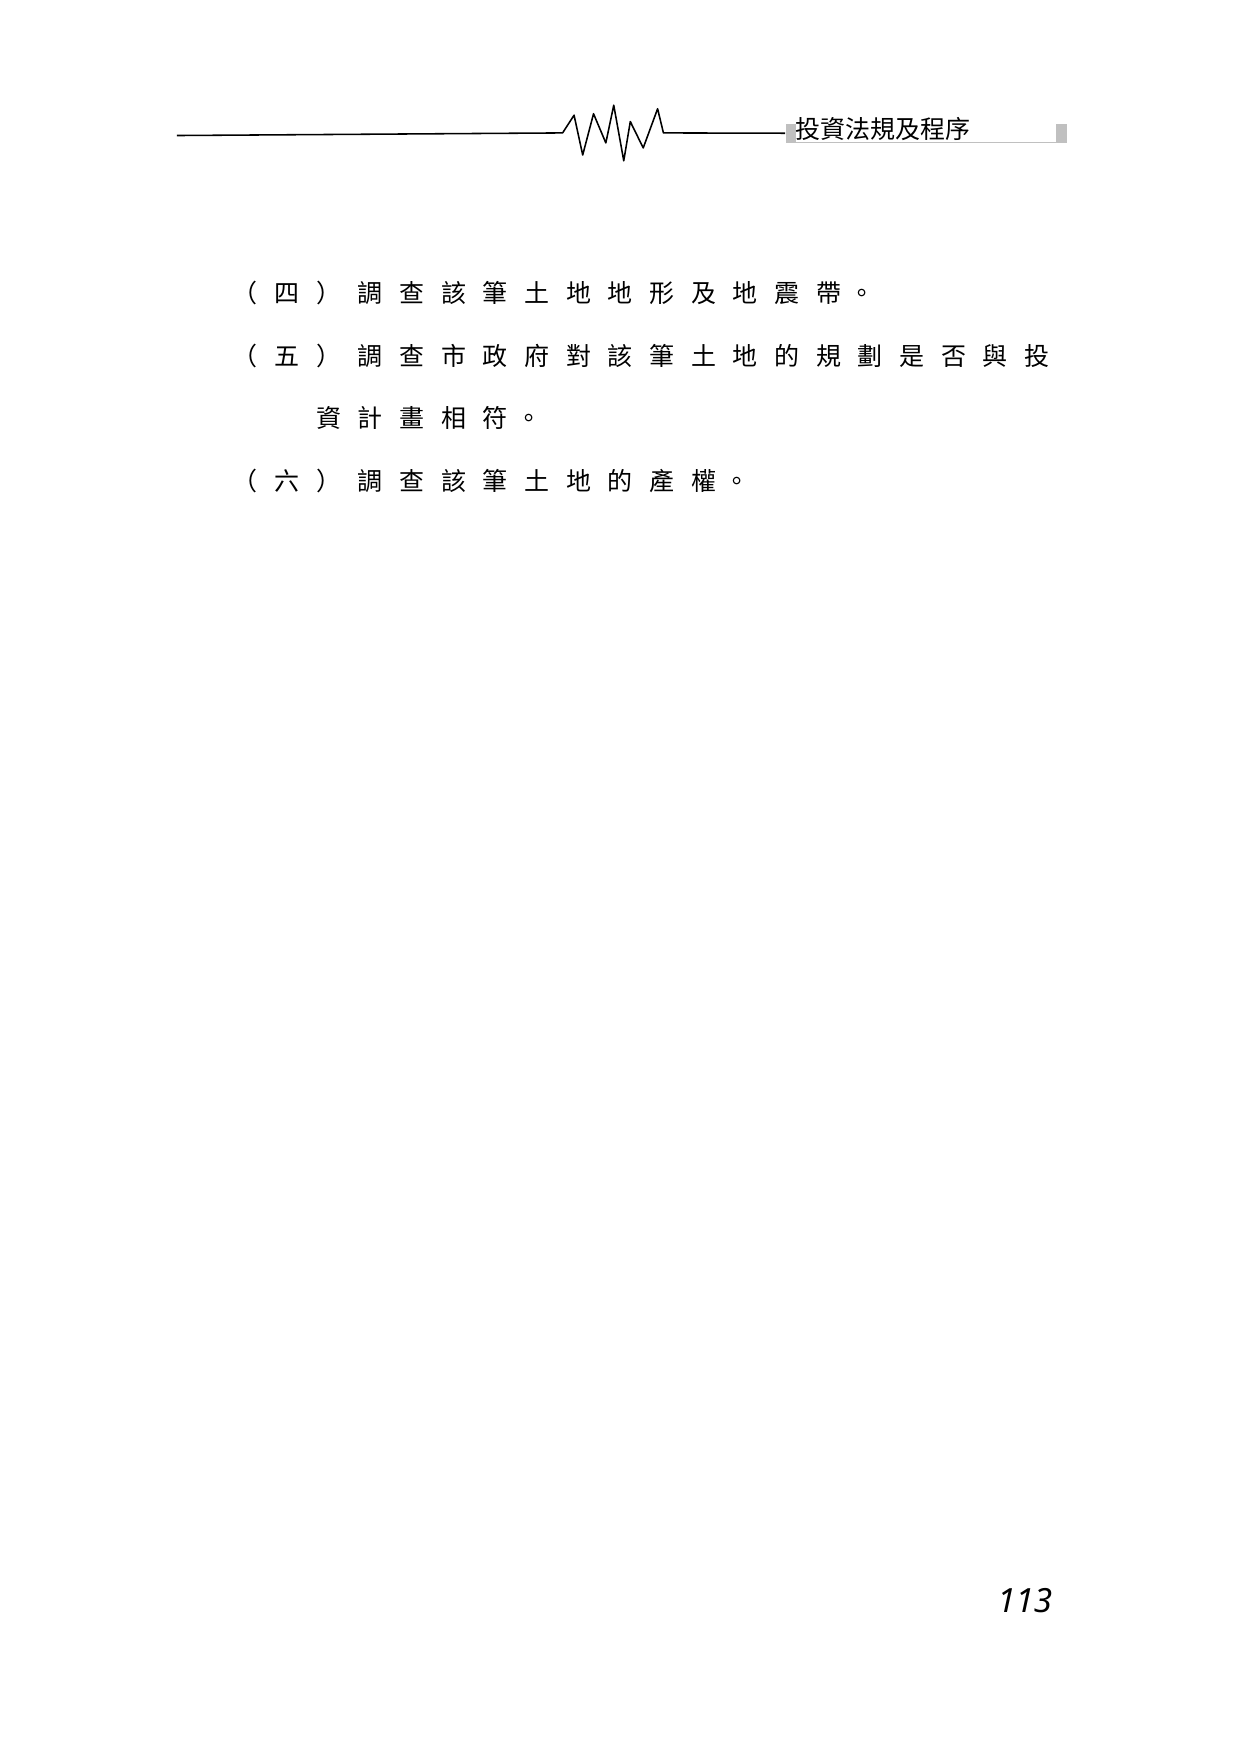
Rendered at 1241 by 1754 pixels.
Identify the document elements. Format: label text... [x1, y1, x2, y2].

text （五）調查市政府對該筆土地的規劃是否與投資計畫相符。 [207, 313, 1058, 438]
text （四）調查該筆土地地形及地震帶。 [207, 250, 1058, 313]
text （六）調查該筆土地的產權。 [207, 438, 1058, 500]
